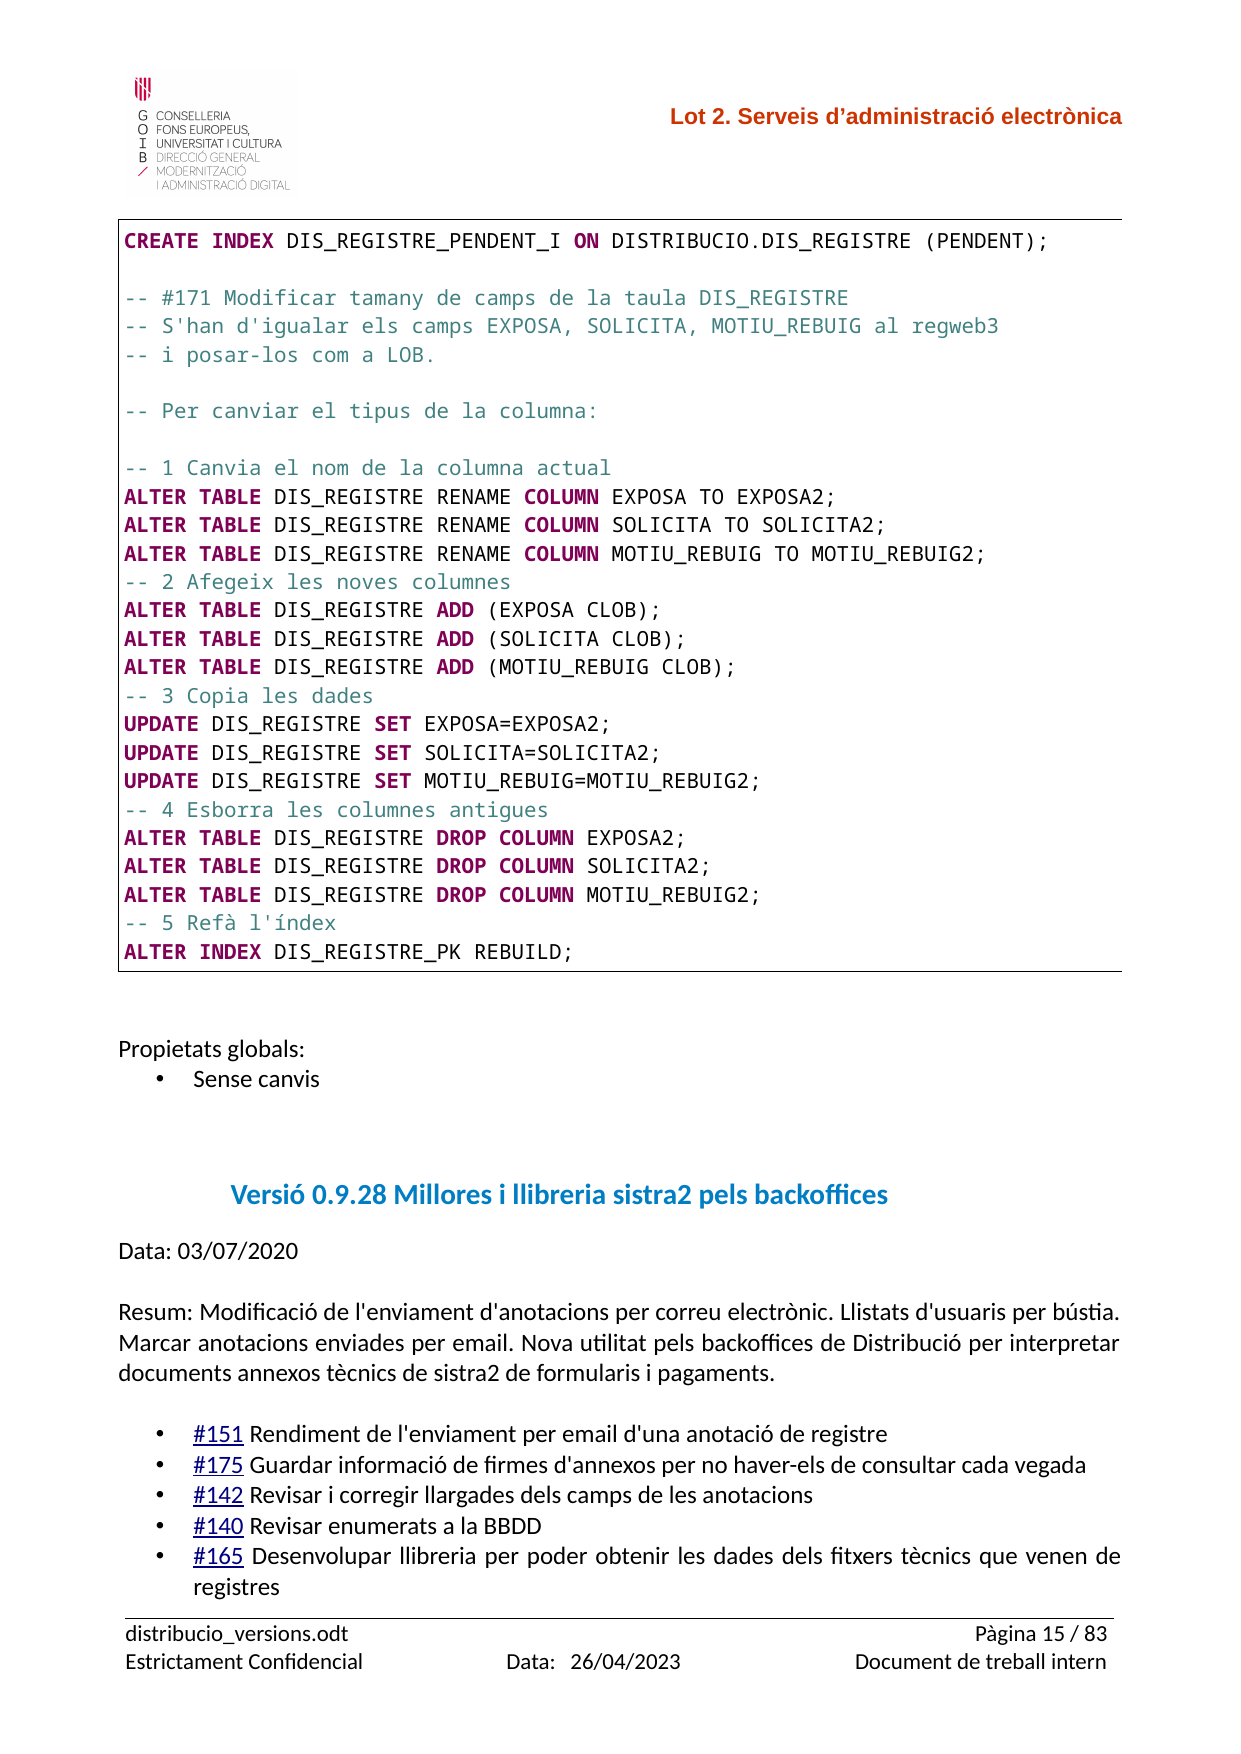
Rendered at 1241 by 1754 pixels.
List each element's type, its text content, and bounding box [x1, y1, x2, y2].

list #151 Rendiment de l'enviament per email d'una anotació de registre [156, 1418, 1122, 1449]
text Resum: Modificació de l'enviament d'anotacions per correu electrònic. Llistats d'usuaris per bústia. Marcar anotacions enviades per email. Nova utilitat pels backoffices de Distribució per interpretar documents annexos tècnics de sistra2 de formularis i pagaments. [118, 1296, 1122, 1388]
text Propietats globals: [118, 1033, 1122, 1064]
list #140 Revisar enumerats a la BBDD [156, 1510, 1122, 1540]
list Sense canvis [156, 1064, 1122, 1094]
list #165 Desenvolupar llibreria per poder obtenir les dades dels fitxers tècnics que venen de registres [156, 1540, 1122, 1601]
picture [126, 70, 299, 197]
text Data: 03/07/2020 [118, 1235, 1122, 1266]
subtitle Versió 0.9.28 Millores i llibreria sistra2 pels backoffices [153, 1176, 1122, 1211]
list #175 Guardar informació de firmes d'annexos per no haver-els de consultar cada vegada [156, 1449, 1122, 1479]
table_header CREATE INDEX DIS_REGISTRE_PENDENT_I ON DISTRIBUCIO.DIS_REGISTRE (PENDENT); -- #171 Modificar tamany de camps de la taula DIS_REGISTRE -- S'han d'igualar els camps EXPOSA, SOLICITA, MOTIU_REBUIG al regweb3 -- i posar-los com a LOB. -- Per canviar el tipus de la columna: -- 1 Canvia el nom de la columna actual ALTER TABLE DIS_REGISTRE RENAME COLUMN EXPOSA TO EXPOSA2; ALTER TABLE DIS_REGISTRE RENAME COLUMN SOLICITA TO SOLICITA2; ALTER TABLE DIS_REGISTRE RENAME COLUMN MOTIU_REBUIG TO MOTIU_REBUIG2; -- 2 Afegeix les noves columnes ALTER TABLE DIS_REGISTRE ADD (EXPOSA CLOB); ALTER TABLE DIS_REGISTRE ADD (SOLICITA CLOB); ALTER TABLE DIS_REGISTRE ADD (MOTIU_REBUIG CLOB); -- 3 Copia les dades UPDATE DIS_REGISTRE SET EXPOSA=EXPOSA2; UPDATE DIS_REGISTRE SET SOLICITA=SOLICITA2; UPDATE DIS_REGISTRE SET MOTIU_REBUIG=MOTIU_REBUIG2; -- 4 Esborra les columnes antigues ALTER TABLE DIS_REGISTRE DROP COLUMN EXPOSA2; ALTER TABLE DIS_REGISTRE DROP COLUMN SOLICITA2; ALTER TABLE DIS_REGISTRE DROP COLUMN MOTIU_REBUIG2; -- 5 Refà l'índex ALTER INDEX DIS_REGISTRE_PK REBUILD; [119, 220, 1122, 971]
list #142 Revisar i corregir llargades dels camps de les anotacions [156, 1479, 1122, 1510]
